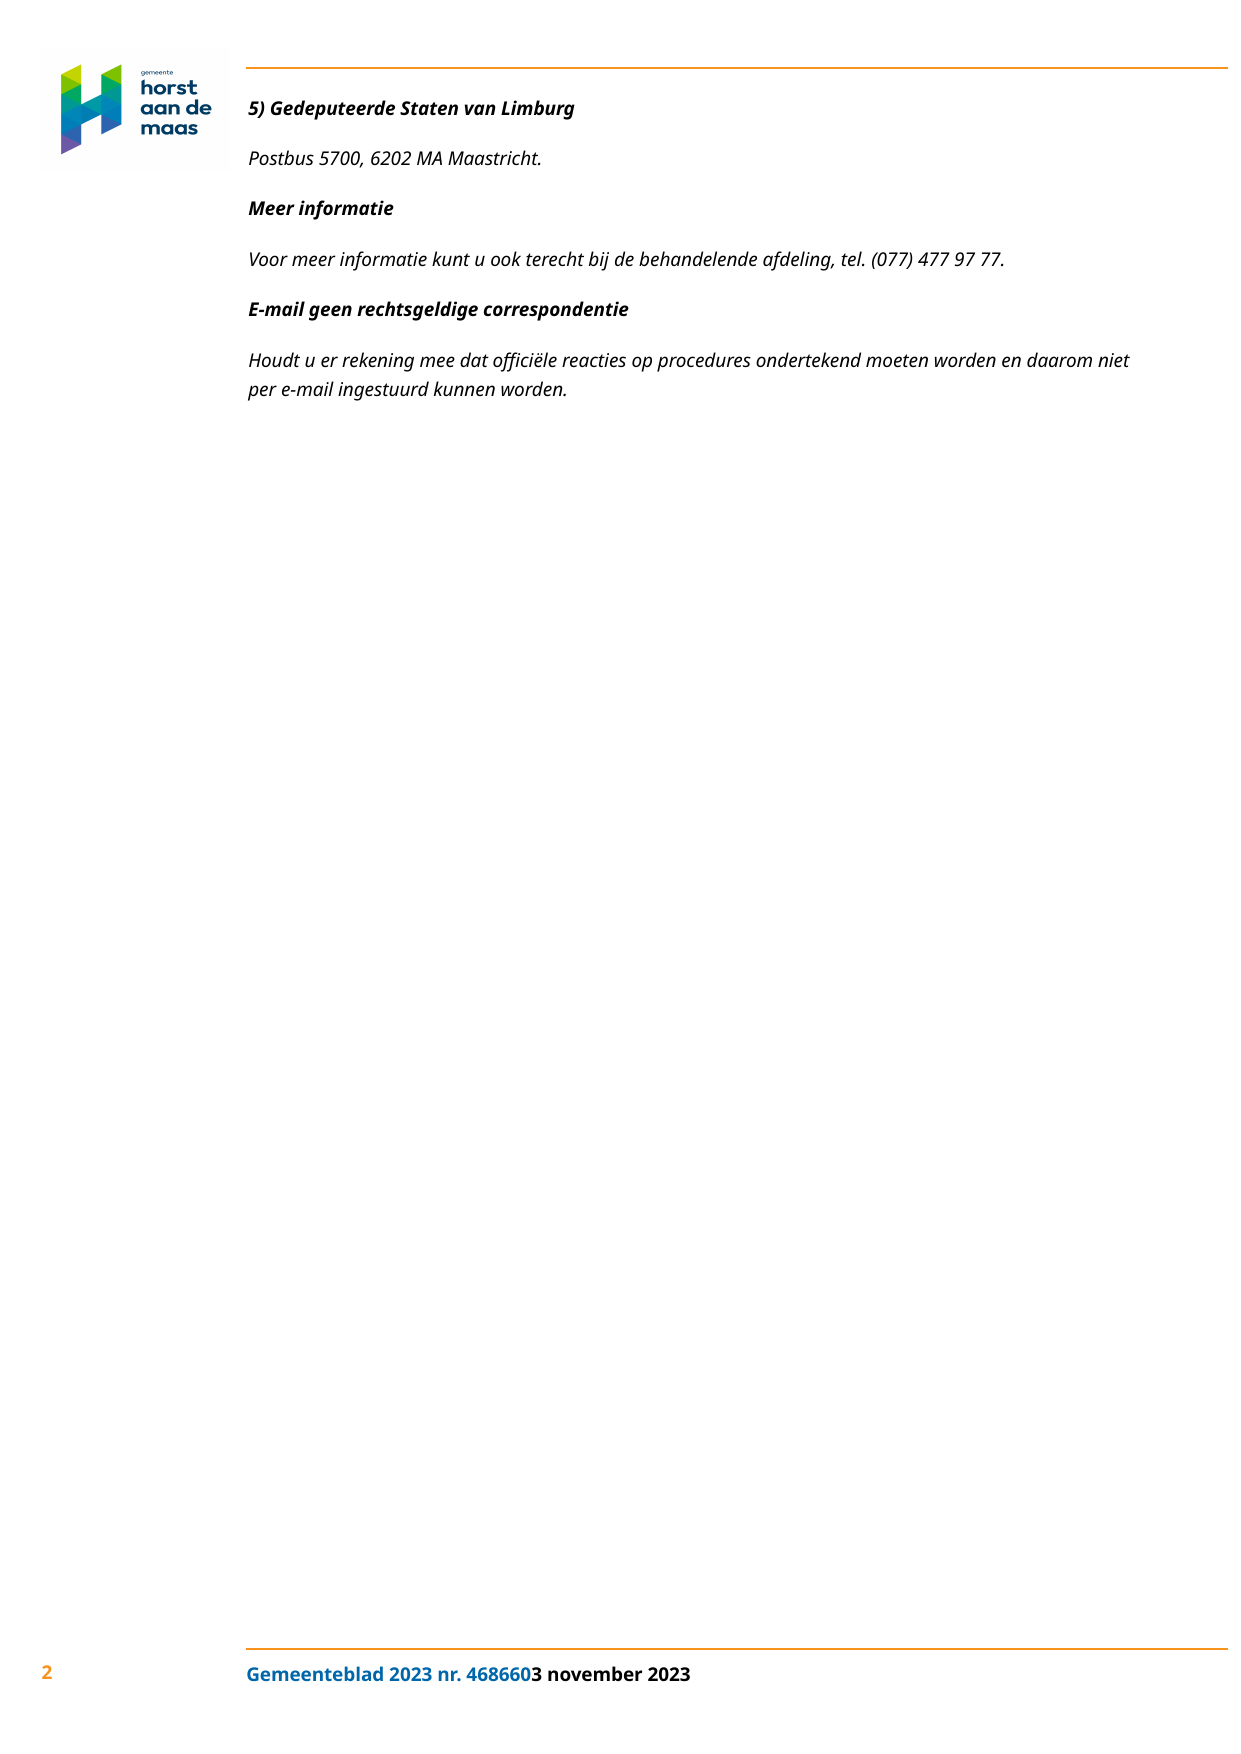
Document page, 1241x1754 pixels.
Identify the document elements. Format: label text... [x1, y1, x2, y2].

text Houdt u er rekening mee dat officiële reacties op procedures ondertekend moeten worden en daarom niet per e-mail ingestuurd kunnen worden. [248, 347, 1152, 402]
text Postbus 5700, 6202 MA Maastricht. [248, 145, 1152, 171]
text Voor meer informatie kunt u ook terecht bij de behandelende afdeling, tel. (077) 477 97 77. [248, 246, 1152, 272]
text Meer informatie [248, 196, 1152, 221]
text E-mail geen rechtsgeldige correspondentie [248, 296, 1152, 322]
text 5) Gedeputeerde Staten van Limburg [248, 95, 1152, 121]
picture [41, 47, 231, 172]
